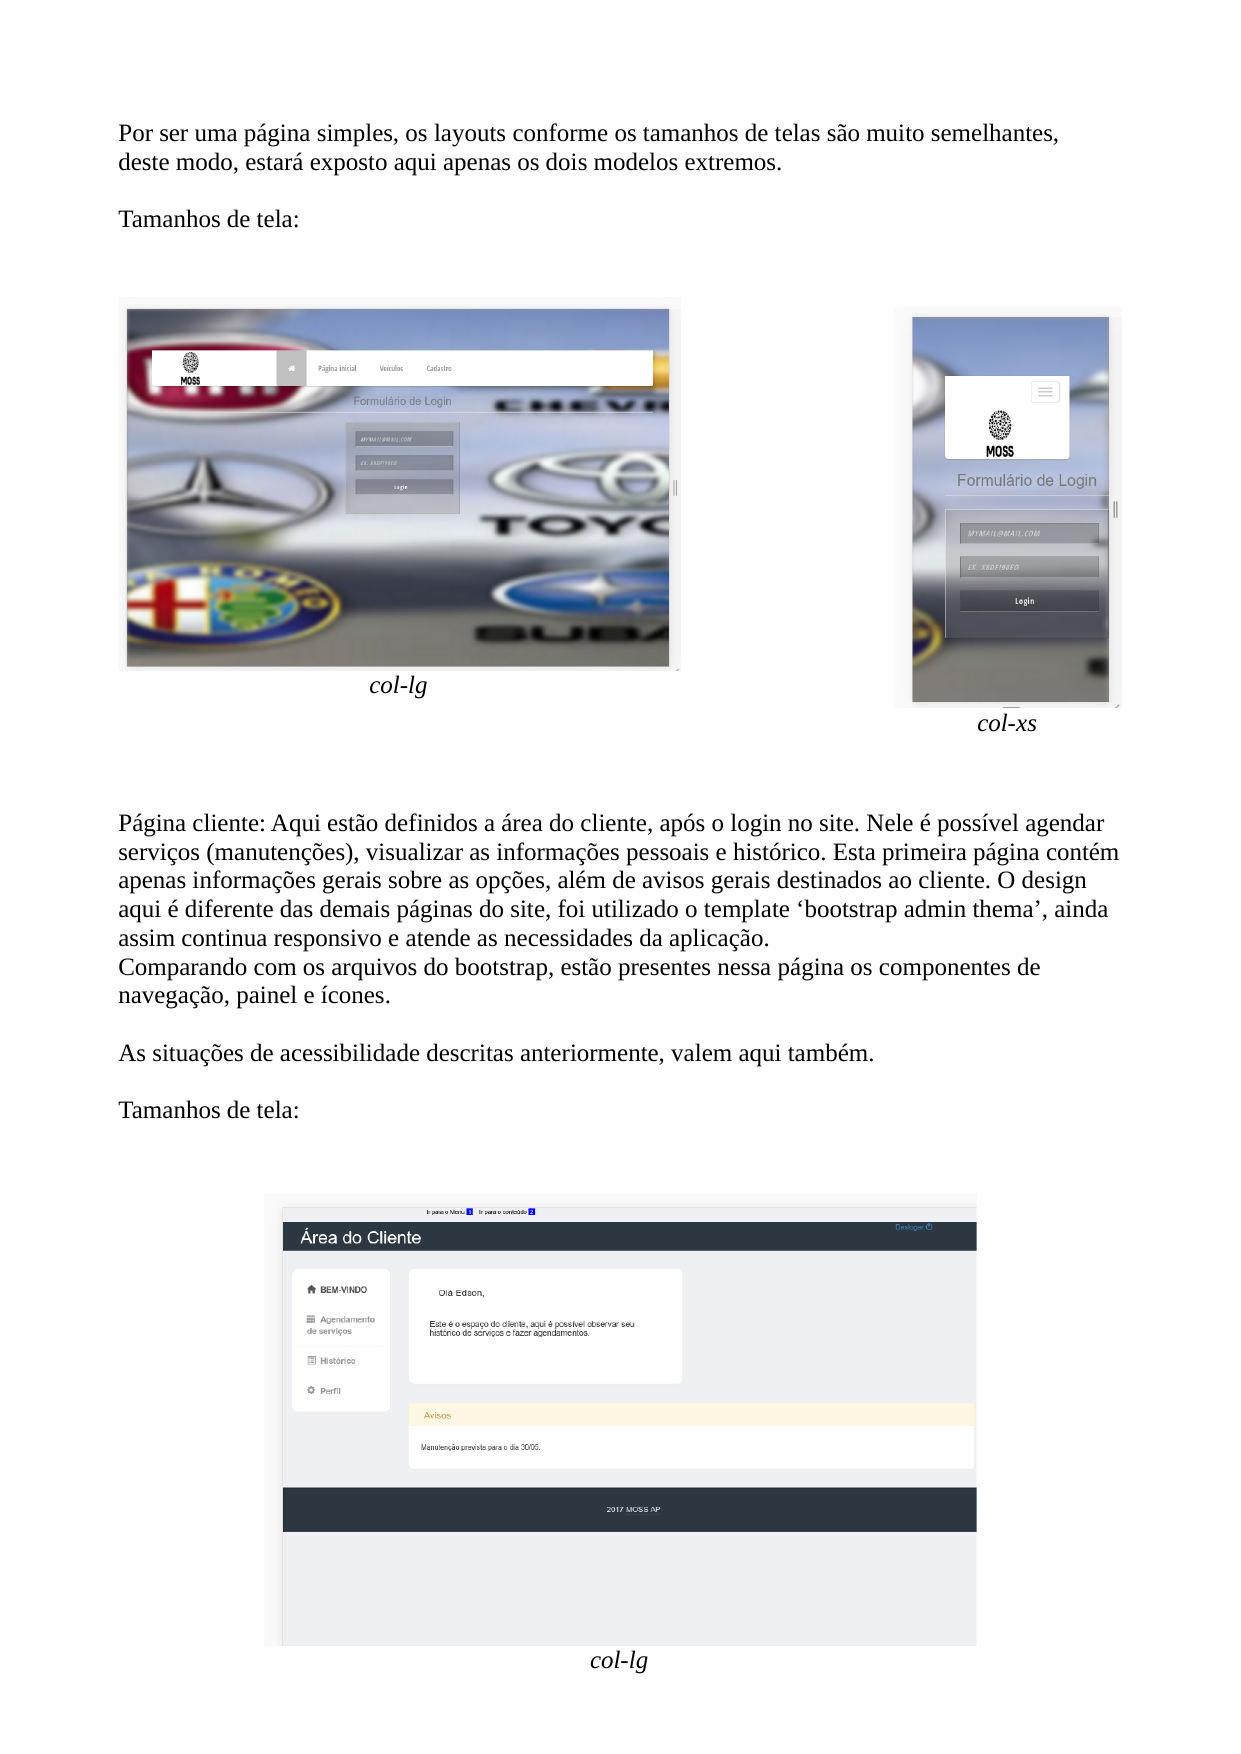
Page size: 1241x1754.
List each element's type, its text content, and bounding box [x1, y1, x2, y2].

picture [118, 297, 681, 671]
text Tamanhos de tela: [118, 1096, 1122, 1124]
text Por ser uma página simples, os layouts conforme os tamanhos de telas são muito semelhantes, [118, 118, 1122, 147]
picture [263, 1194, 977, 1646]
text deste modo, estará exposto aqui apenas os dois modelos extremos. [118, 147, 1122, 176]
text As situações de acessibilidade descritas anteriormente, valem aqui também. [118, 1038, 1122, 1067]
picture [893, 307, 1123, 708]
text col-lg [118, 671, 681, 699]
text Página cliente: Aqui estão definidos a área do cliente, após o login no site. Nele é possível agendar [118, 808, 1122, 837]
text col-xs [894, 708, 1122, 736]
text Comparando com os arquivos do bootstrap, estão presentes nessa página os componentes de navegação, painel e ícones. [118, 952, 1122, 1009]
text col-lg [264, 1646, 977, 1674]
text Tamanhos de tela: [118, 204, 1122, 233]
text serviços (manutenções), visualizar as informações pessoais e histórico. Esta primeira página contém apenas informações gerais sobre as opções, além de avisos gerais destinados ao cliente. O design aqui é diferente das demais páginas do site, foi utilizado o template ‘bootstrap admin thema’, ainda assim continua responsivo e atende as necessidades da aplicação. [118, 837, 1122, 952]
